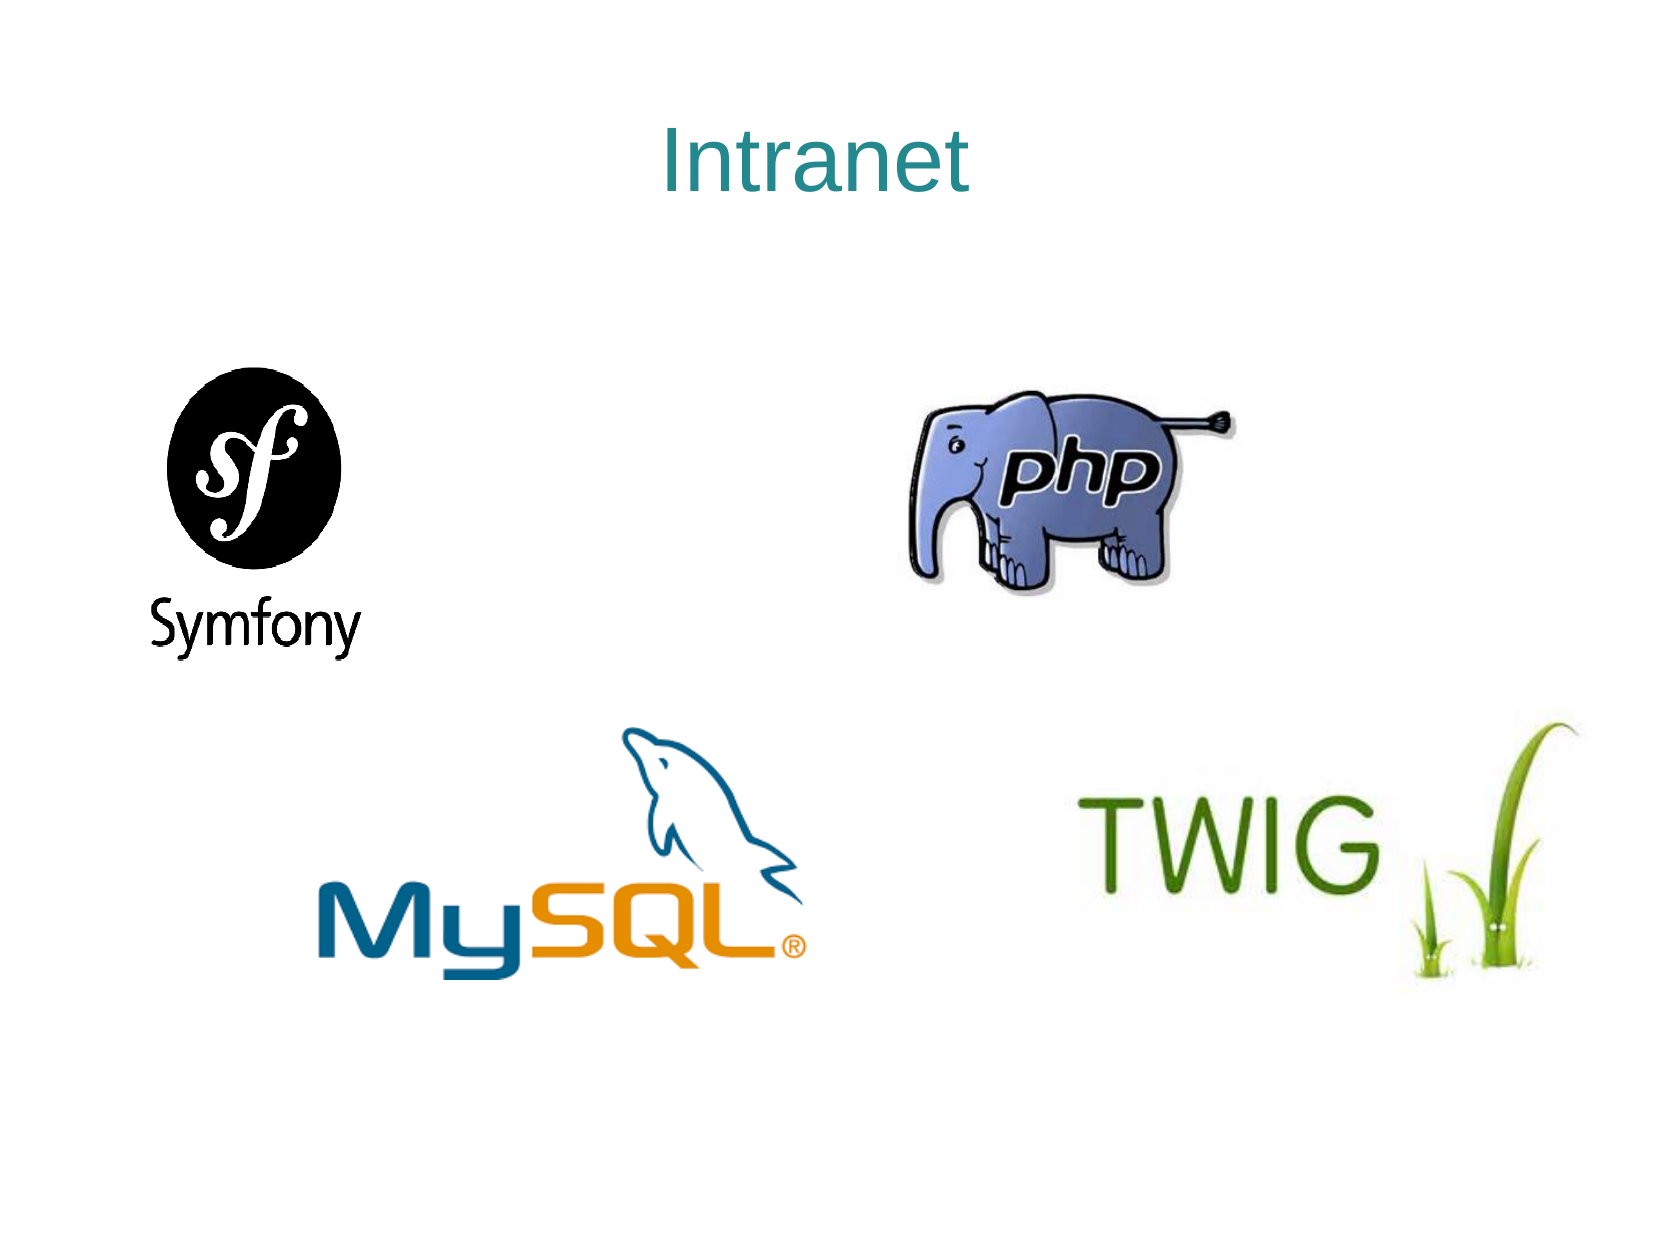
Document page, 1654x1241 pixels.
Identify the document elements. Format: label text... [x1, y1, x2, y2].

picture [318, 727, 807, 980]
picture [897, 377, 1244, 603]
picture [1051, 709, 1595, 993]
picture [118, 361, 389, 674]
title Intranet [578, 94, 1052, 225]
